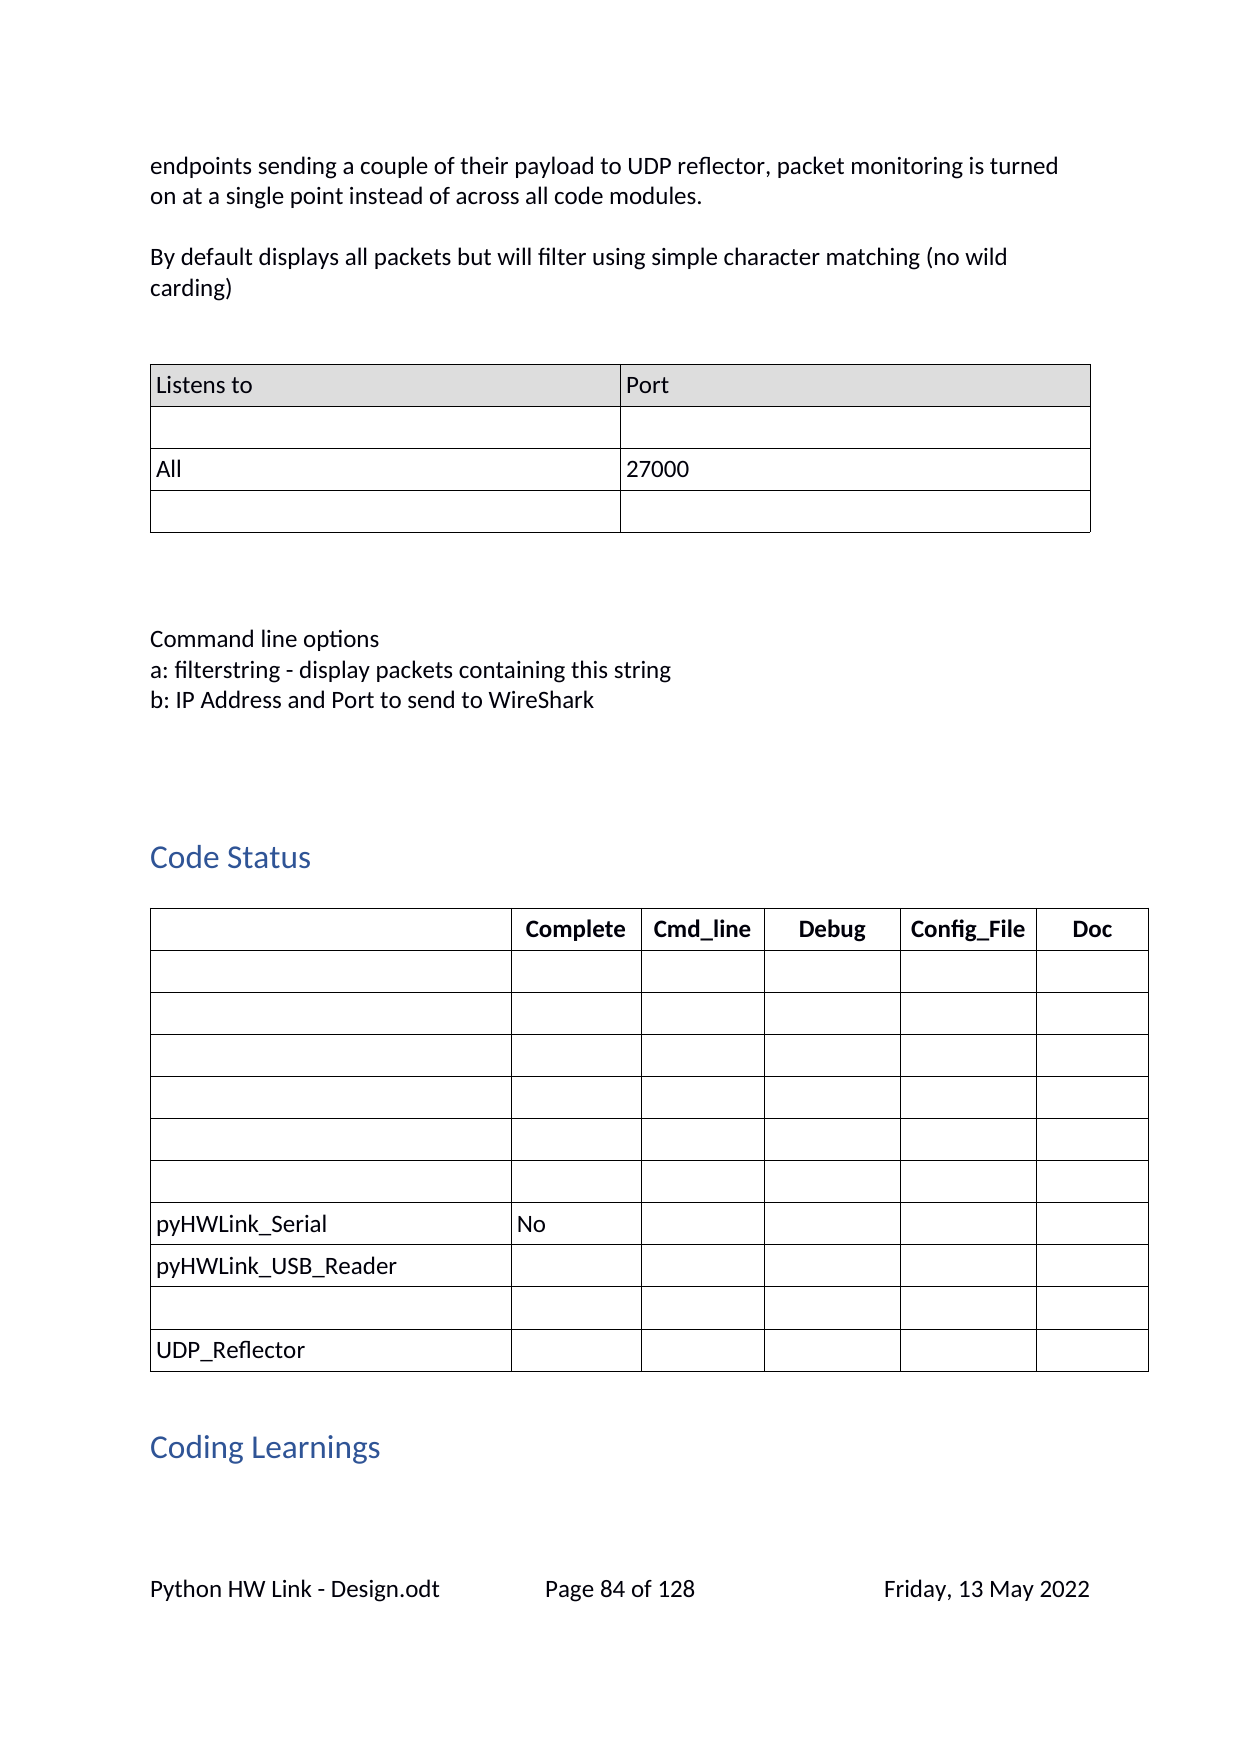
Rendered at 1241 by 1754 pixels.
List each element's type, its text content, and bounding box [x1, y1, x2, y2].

table_header Config_File [901, 909, 1036, 950]
table_cell pyHWLink_USB_Reader [151, 1245, 511, 1286]
table_cell [1037, 1245, 1148, 1286]
table_cell [512, 993, 641, 1034]
table_cell [901, 1161, 1036, 1202]
table_cell [765, 1245, 900, 1286]
table_cell [901, 1119, 1036, 1160]
table_cell [151, 491, 620, 532]
table_cell [901, 1077, 1036, 1118]
table_cell [642, 1035, 764, 1076]
table_cell [1037, 1330, 1148, 1371]
text b: IP Address and Port to send to WireShark [150, 685, 1090, 715]
text endpoints sending a couple of their payload to UDP reflector, packet monitoring is turned on at a single point instead of across all code modules. [150, 150, 1090, 211]
table_cell [765, 993, 900, 1034]
table_cell 27000 [621, 449, 1090, 490]
table_cell [901, 1245, 1036, 1286]
table_cell [642, 1161, 764, 1202]
table_cell [621, 491, 1090, 532]
table_cell [621, 407, 1090, 448]
table_cell [642, 993, 764, 1034]
table_cell No [512, 1203, 641, 1244]
table_cell [765, 1035, 900, 1076]
table_header Debug [765, 909, 900, 950]
subtitle Coding Learnings [150, 1426, 1090, 1467]
table_cell [642, 1119, 764, 1160]
text By default displays all packets but will filter using simple character matching (no wild carding) [150, 242, 1090, 303]
table_cell [901, 993, 1036, 1034]
table_cell [765, 951, 900, 992]
table_header Port [621, 365, 1090, 406]
table_cell [1037, 1077, 1148, 1118]
table_cell [901, 951, 1036, 992]
table_cell UDP_Reflector [151, 1330, 511, 1371]
table_cell [642, 951, 764, 992]
table_cell [642, 1203, 764, 1244]
table_cell [151, 407, 620, 448]
table_cell [151, 993, 511, 1034]
table_header Cmd_line [642, 909, 764, 950]
table_header Doc [1037, 909, 1148, 950]
table_cell [901, 1330, 1036, 1371]
table_cell [512, 1077, 641, 1118]
table_header Listens to [151, 365, 620, 406]
table_cell [765, 1119, 900, 1160]
table_cell [512, 1330, 641, 1371]
text a: filterstring - display packets containing this string [150, 654, 1090, 685]
table_cell [1037, 1161, 1148, 1202]
table_cell [151, 1161, 511, 1202]
table_cell [642, 1077, 764, 1118]
text Command line options [150, 624, 1090, 654]
table_cell [151, 1119, 511, 1160]
table_cell [512, 1287, 641, 1328]
table_cell [901, 1035, 1036, 1076]
table_cell [151, 1035, 511, 1076]
table_cell [765, 1203, 900, 1244]
table_cell [1037, 1119, 1148, 1160]
table_cell [1037, 1203, 1148, 1244]
table_cell [765, 1161, 900, 1202]
table_cell [151, 1077, 511, 1118]
table_cell [642, 1287, 764, 1328]
subtitle Code Status [150, 836, 1090, 877]
table_cell [1037, 1287, 1148, 1328]
table_cell [642, 1245, 764, 1286]
table_cell [1037, 951, 1148, 992]
table_cell [512, 951, 641, 992]
table_cell [512, 1245, 641, 1286]
table_cell [512, 1119, 641, 1160]
table_cell [765, 1287, 900, 1328]
table_cell [765, 1330, 900, 1371]
table_cell [151, 1287, 511, 1328]
table_cell [765, 1077, 900, 1118]
table_cell [642, 1330, 764, 1371]
table_cell [512, 1161, 641, 1202]
table_cell All [151, 449, 620, 490]
table_cell [512, 1035, 641, 1076]
table_cell [151, 951, 511, 992]
table_cell [901, 1203, 1036, 1244]
table_cell [1037, 1035, 1148, 1076]
table_header [151, 909, 511, 950]
table_header Complete [512, 909, 641, 950]
table_cell [901, 1287, 1036, 1328]
table_cell pyHWLink_Serial [151, 1203, 511, 1244]
table_cell [1037, 993, 1148, 1034]
